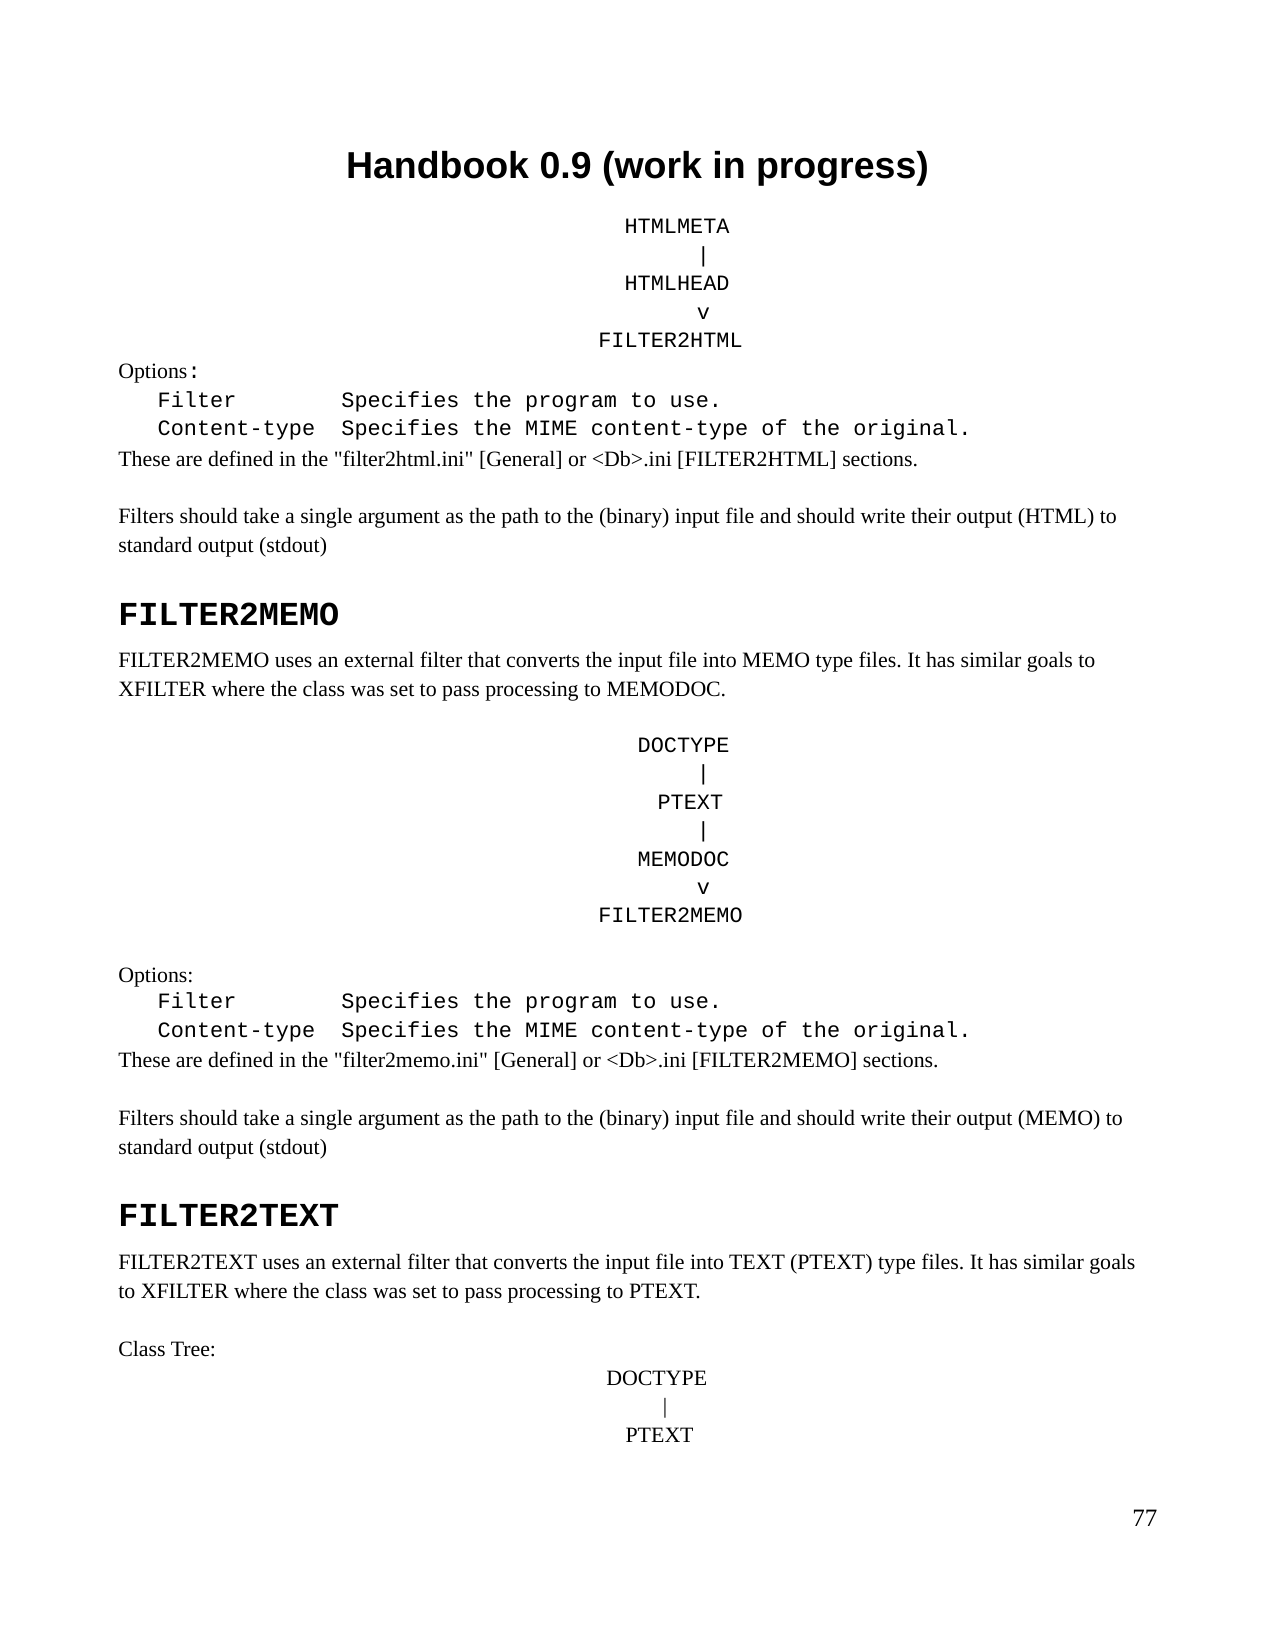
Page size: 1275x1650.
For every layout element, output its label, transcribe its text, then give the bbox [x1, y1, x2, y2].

text Options: [118, 358, 1157, 385]
text These are defined in the "filter2html.ini" [General] or <Db>.ini [FILTER2HTML] sections. [118, 446, 1157, 471]
text v [118, 301, 1157, 326]
text Content-type Specifies the MIME content-type of the original. [118, 417, 1157, 442]
text PTEXT [118, 1422, 1157, 1448]
text Class Tree: [118, 1336, 1157, 1361]
text v [118, 876, 1157, 901]
text FILTER2TEXT uses an external filter that converts the input file into TEXT (PTEXT) type files. It has similar goals to XFILTER where the class was set to pass processing to PTEXT. [118, 1249, 1157, 1303]
text Content-type Specifies the MIME content-type of the original. [118, 1019, 1157, 1044]
text FILTER2HTML [118, 329, 1157, 354]
text PTEXT [118, 791, 1157, 816]
text | [118, 819, 1157, 844]
subtitle FILTER2MEMO [118, 597, 1157, 635]
text Filters should take a single argument as the path to the (binary) input file and should write their output (MEMO) to standard output (stdout) [118, 1105, 1157, 1159]
text | [118, 762, 1157, 787]
text | [118, 1393, 1157, 1419]
text DOCTYPE [118, 734, 1157, 759]
subtitle FILTER2TEXT [118, 1199, 1157, 1237]
text MEMODOC [118, 848, 1157, 872]
text HTMLHEAD [118, 273, 1157, 297]
text Filter Specifies the program to use. [118, 991, 1157, 1015]
text | [118, 244, 1157, 269]
text FILTER2MEMO [118, 904, 1157, 929]
text Options: [118, 962, 1157, 987]
text Filter Specifies the program to use. [118, 389, 1157, 414]
text These are defined in the "filter2memo.ini" [General] or <Db>.ini [FILTER2MEMO] sections. [118, 1047, 1157, 1073]
text Filters should take a single argument as the path to the (binary) input file and should write their output (HTML) to standard output (stdout) [118, 503, 1157, 557]
text HTMLMETA [118, 216, 1157, 241]
text FILTER2MEMO uses an external filter that converts the input file into MEMO type files. It has similar goals to XFILTER where the class was set to pass processing to MEMODOC. [118, 647, 1157, 702]
text DOCTYPE [118, 1364, 1157, 1390]
